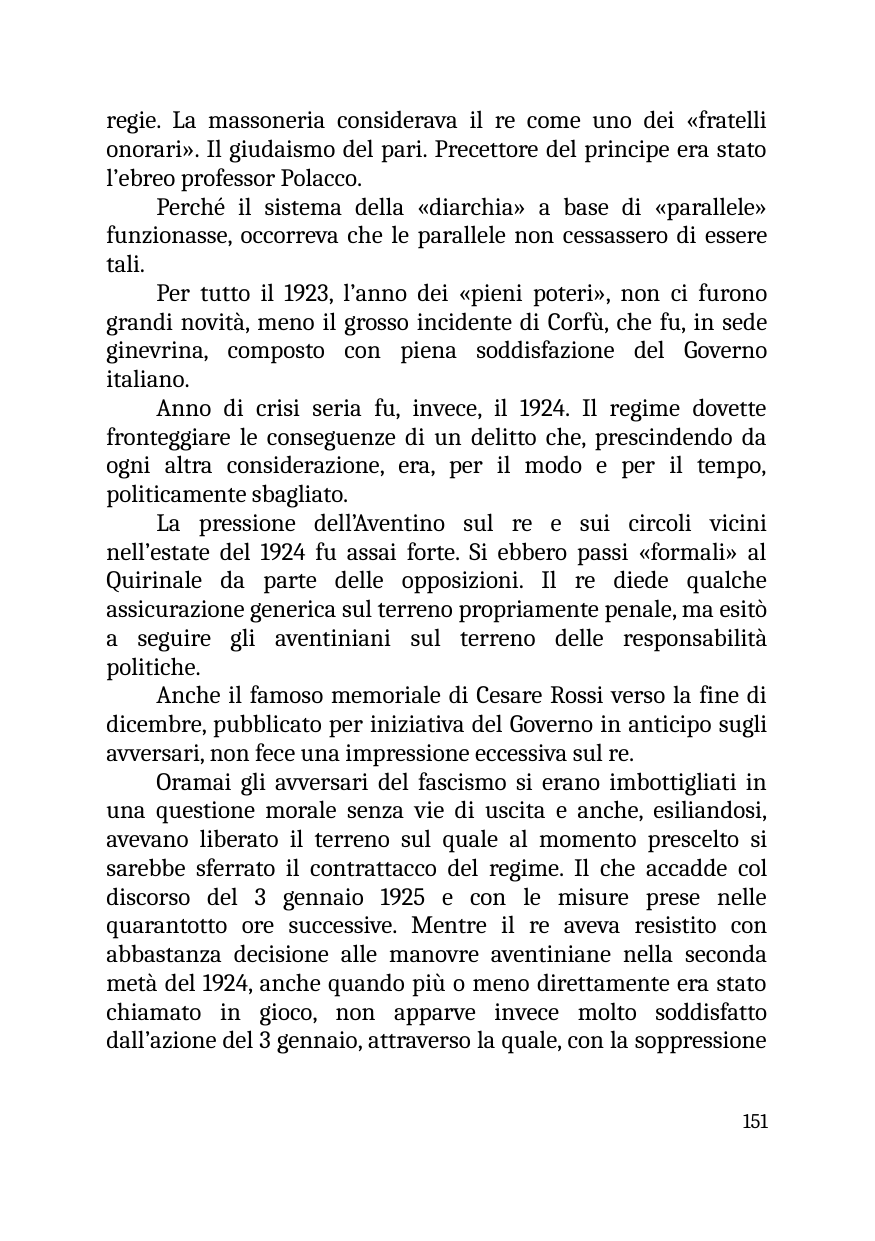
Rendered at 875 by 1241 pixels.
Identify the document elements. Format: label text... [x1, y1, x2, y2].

text Perché il sistema della «diarchia» a base di «parallele» funzionasse, occorreva che le parallele non cessassero di essere tali. [106, 192, 768, 279]
text Anche il famoso memoriale di Cesare Rossi verso la fine di dicembre, pubblicato per iniziativa del Governo in anticipo sugli avversari, non fece una impressione eccessiva sul re. [106, 681, 768, 767]
text Per tutto il 1923, l’anno dei «pieni poteri», non ci furono grandi novità, meno il grosso incidente di Corfù, che fu, in sede ginevrina, composto con piena soddisfazione del Governo italiano. [106, 279, 768, 394]
text La pressione dell’Aventino sul re e sui circoli vicini nell’estate del 1924 fu assai forte. Si ebbero passi «formali» al Quirinale da parte delle opposizioni. Il re diede qualche assicurazione generica sul terreno propriamente penale, ma esitò a seguire gli aventiniani sul terreno delle responsabilità politiche. [106, 509, 768, 681]
text Anno di crisi seria fu, invece, il 1924. Il regime dovette fronteggiare le conseguenze di un delitto che, prescindendo da ogni altra considerazione, era, per il modo e per il tempo, politicamente sbagliato. [106, 394, 768, 509]
text regie. La massoneria considerava il re come uno dei «fratelli onorari». Il giudaismo del pari. Precettore del principe era stato l’ebreo professor Polacco. [106, 106, 768, 192]
text Oramai gli avversari del fascismo si erano imbottigliati in una questione morale senza vie di uscita e anche, esiliandosi, avevano liberato il terreno sul quale al momento prescelto si sarebbe sferrato il contrattacco del regime. Il che accadde col discorso del 3 gennaio 1925 e con le misure prese nelle quarantotto ore successive. Mentre il re aveva resistito con abbastanza decisione alle manovre aventiniane nella seconda metà del 1924, anche quando più o meno direttamente era stato chiamato in gioco, non apparve invece molto soddisfatto dall’azione del 3 gennaio, attraverso la quale, con la soppressione [106, 767, 768, 1055]
